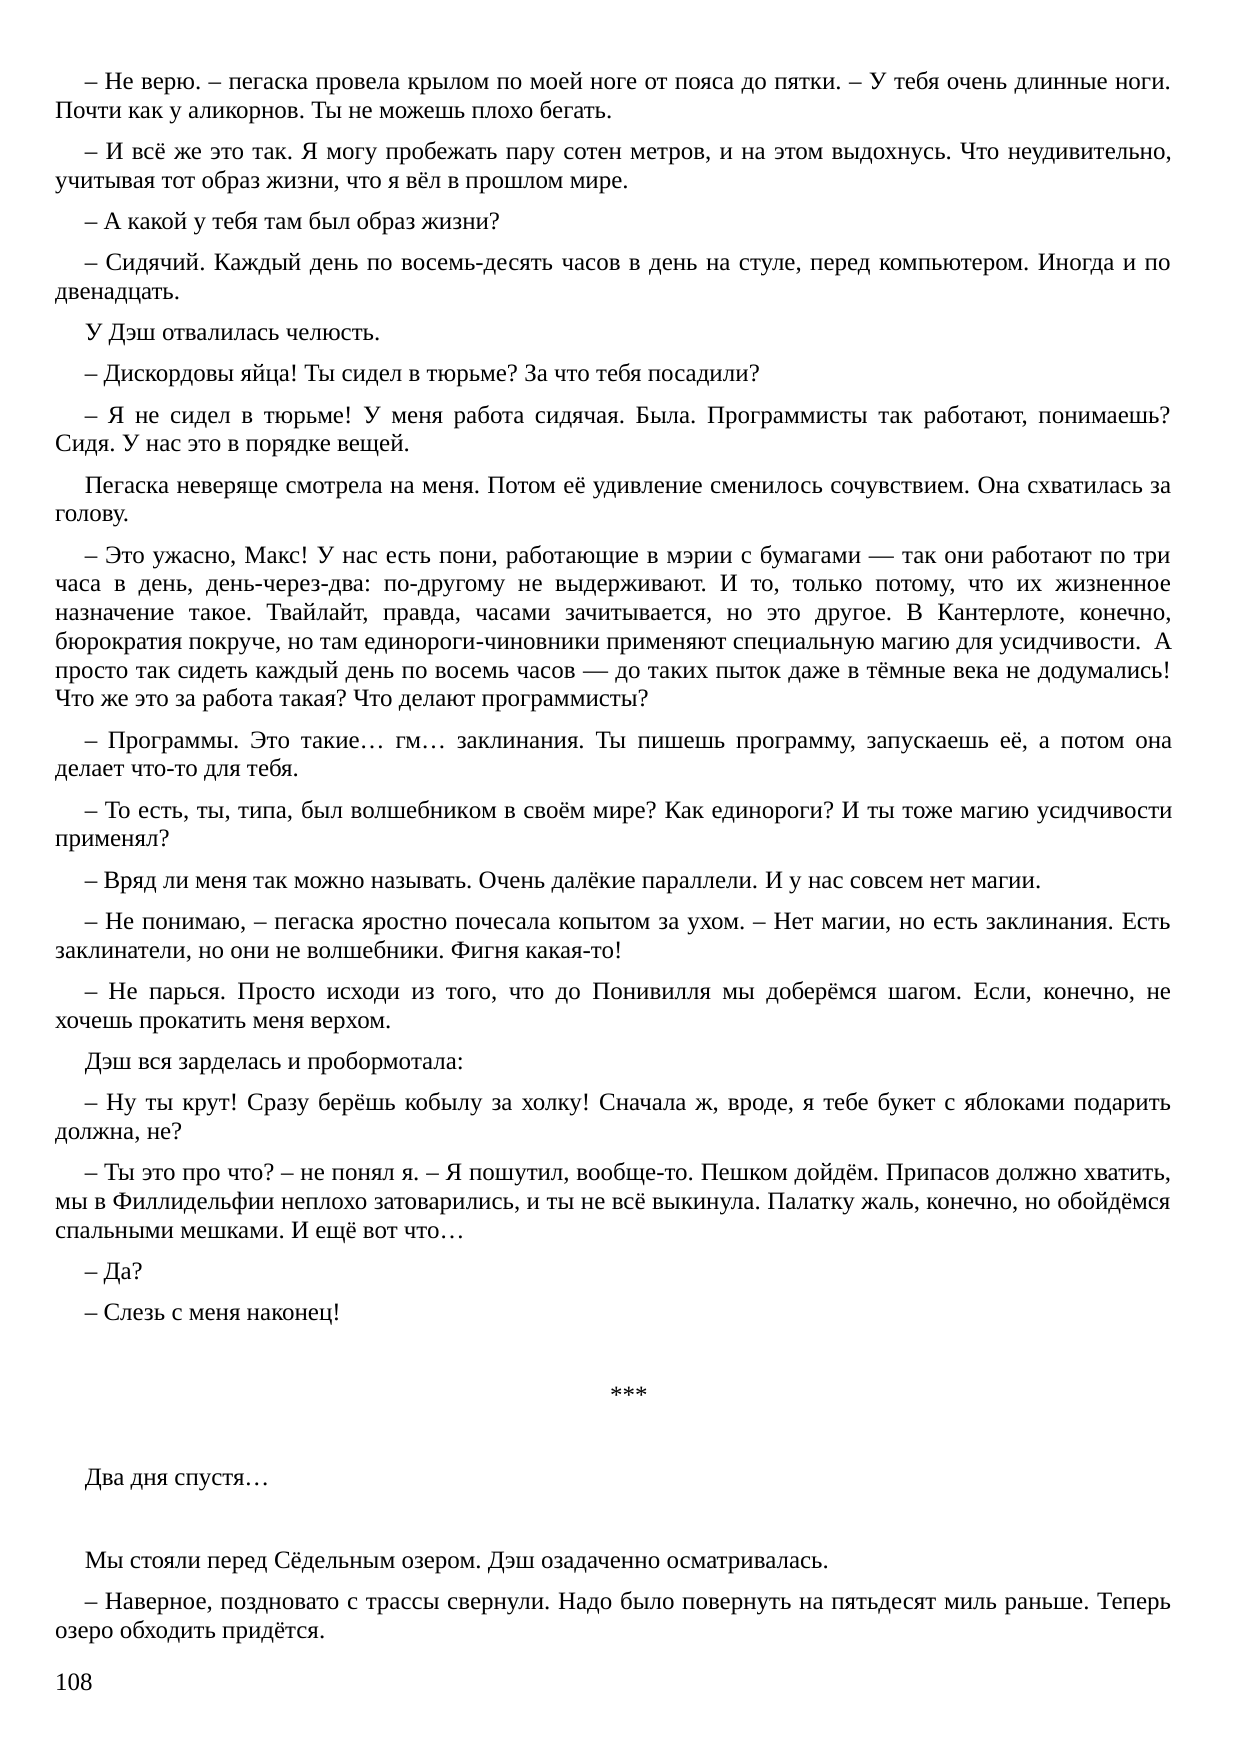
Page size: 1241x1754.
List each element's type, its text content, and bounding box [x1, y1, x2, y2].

text – Слезь с меня наконец! [55, 1297, 1173, 1326]
text – Не верю. – пегаска провела крылом по моей ноге от пояса до пятки. – У тебя очень длинные ноги. Почти как у аликорнов. Ты не можешь плохо бегать. [55, 66, 1173, 123]
text – А какой у тебя там был образ жизни? [55, 206, 1173, 235]
text – Вряд ли меня так можно называть. Очень далёкие параллели. И у нас совсем нет магии. [55, 865, 1173, 893]
text Мы стояли перед Сёдельным озером. Дэш озадаченно осматривалась. [55, 1545, 1173, 1573]
text – Да? [55, 1256, 1173, 1285]
text – Сидячий. Каждый день по восемь-десять часов в день на стуле, перед компьютером. Иногда и по двенадцать. [55, 247, 1173, 305]
text – Ну ты крут! Сразу берёшь кобылу за холку! Сначала ж, вроде, я тебе букет с яблоками подарить должна, не? [55, 1087, 1173, 1145]
text – Ты это про что? – не понял я. – Я пошутил, вообще-то. Пешком дойдём. Припасов должно хватить, мы в Филлидельфии неплохо затоварились, и ты не всё выкинула. Палатку жаль, конечно, но обойдёмся спальными мешками. И ещё вот что… [55, 1157, 1173, 1243]
text У Дэш отвалилась челюсть. [55, 317, 1173, 346]
text Пегаска неверяще смотрела на меня. Потом её удивление сменилось сочувствием. Она схватилась за голову. [55, 470, 1173, 527]
text – Наверное, поздновато с трассы свернули. Надо было повернуть на пятьдесят миль раньше. Теперь озеро обходить придётся. [55, 1586, 1173, 1643]
text – Программы. Это такие… гм… заклинания. Ты пишешь программу, запускаешь её, а потом она делает что-то для тебя. [55, 725, 1173, 782]
text Два дня спустя… [55, 1462, 1173, 1491]
text – Это ужасно, Макс! У нас есть пони, работающие в мэрии с бумагами — так они работают по три часа в день, день-через-два: по-другому не выдерживают. И то, только потому, что их жизненное назначение такое. Твайлайт, правда, часами зачитывается, но это другое. В Кантерлоте, конечно, бюрократия покруче, но там единороги-чиновники применяют специальную магию для усидчивости. А просто так сидеть каждый день по восемь часов — до таких пыток даже в тёмные века не додумались! Что же это за работа такая? Что делают программисты? [55, 540, 1173, 712]
text – Не понимаю, – пегаска яростно почесала копытом за ухом. – Нет магии, но есть заклинания. Есть заклинатели, но они не волшебники. Фигня какая-то! [55, 906, 1173, 963]
text – Не парься. Просто исходи из того, что до Понивилля мы доберёмся шагом. Если, конечно, не хочешь прокатить меня верхом. [55, 976, 1173, 1033]
text – И всё же это так. Я могу пробежать пару сотен метров, и на этом выдохнусь. Что неудивительно, учитывая тот образ жизни, что я вёл в прошлом мире. [55, 136, 1173, 193]
text – Дискордовы яйца! Ты сидел в тюрьме? За что тебя посадили? [55, 358, 1173, 387]
text – Я не сидел в тюрьме! У меня работа сидячая. Была. Программисты так работают, понимаешь? Сидя. У нас это в порядке вещей. [55, 400, 1173, 457]
text Дэш вся зарделась и пробормотала: [55, 1046, 1173, 1075]
text – То есть, ты, типа, был волшебником в своём мире? Как единороги? И ты тоже магию усидчивости применял? [55, 795, 1173, 852]
text *** [55, 1380, 1173, 1408]
